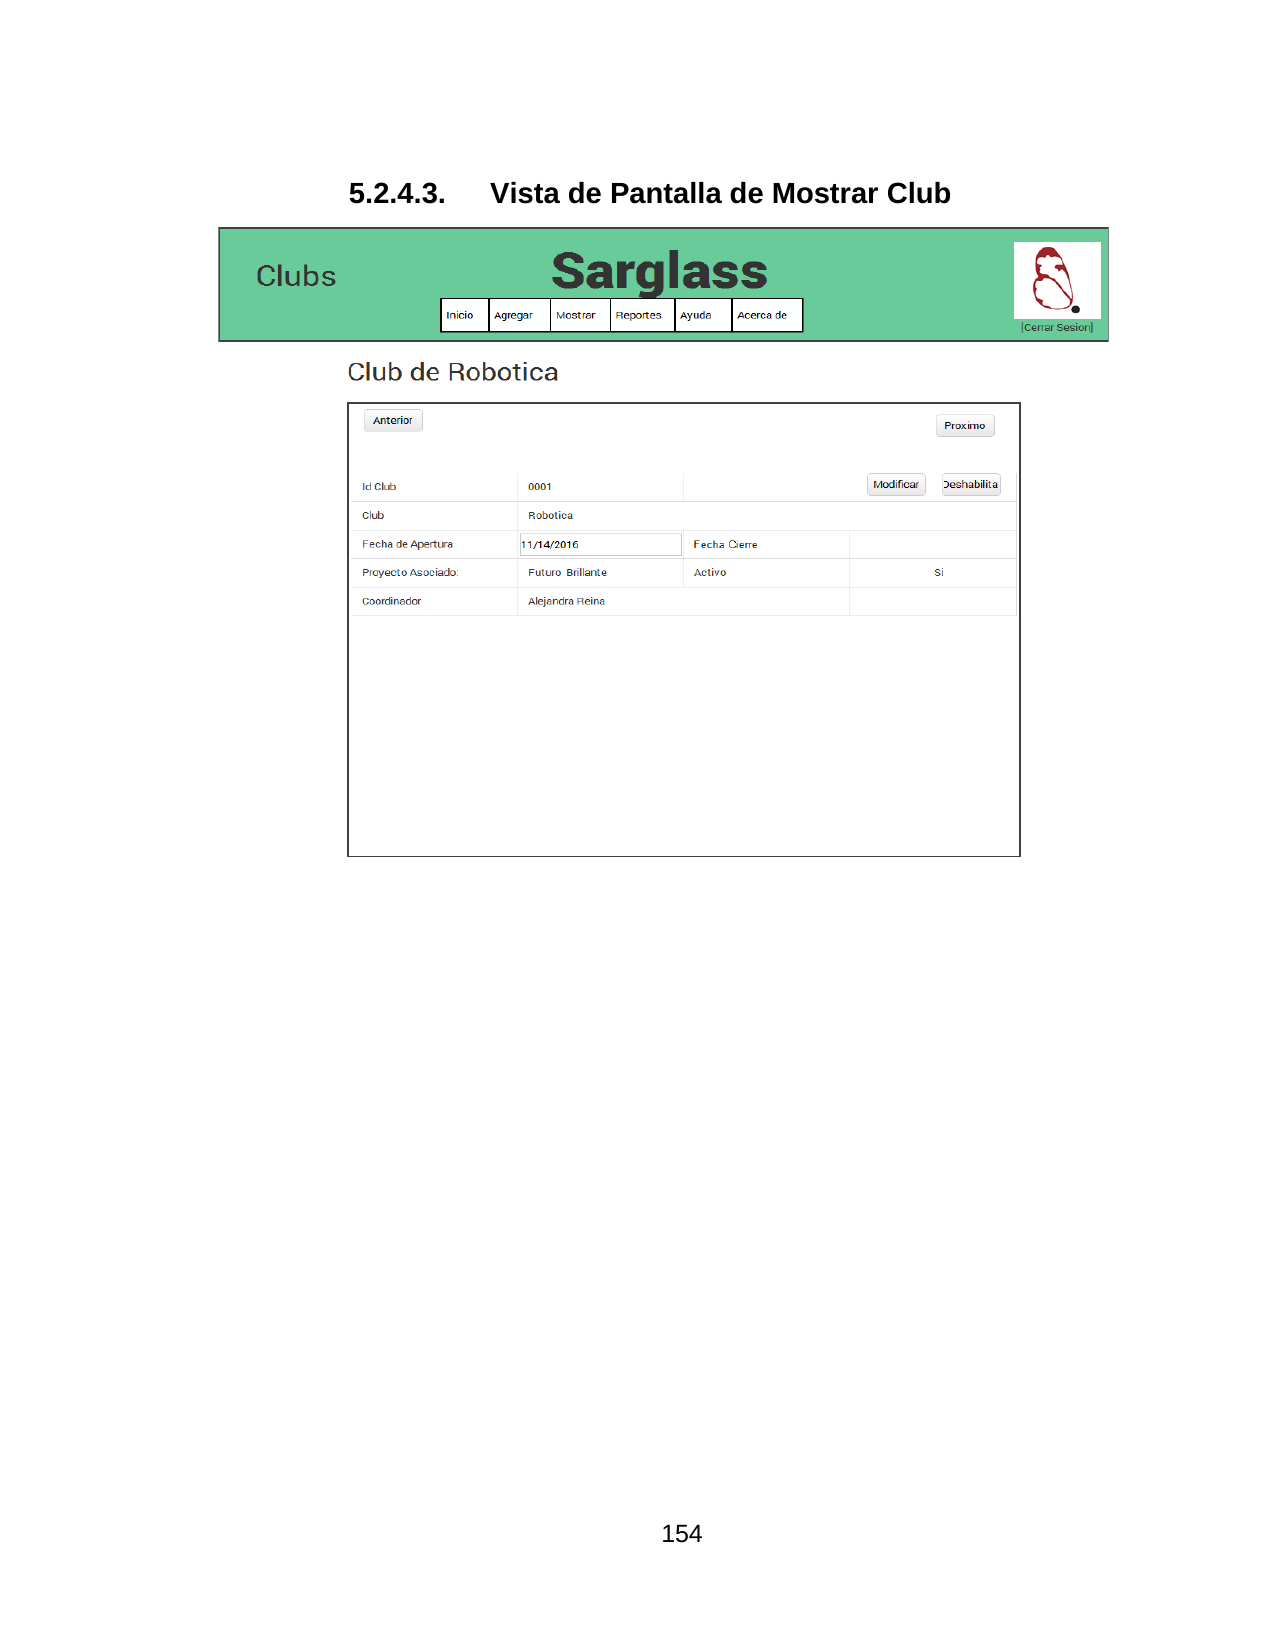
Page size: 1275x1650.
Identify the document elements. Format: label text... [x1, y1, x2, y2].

subtitle Vista de Pantalla de Mostrar Club [349, 177, 1127, 210]
picture [218, 227, 1109, 857]
